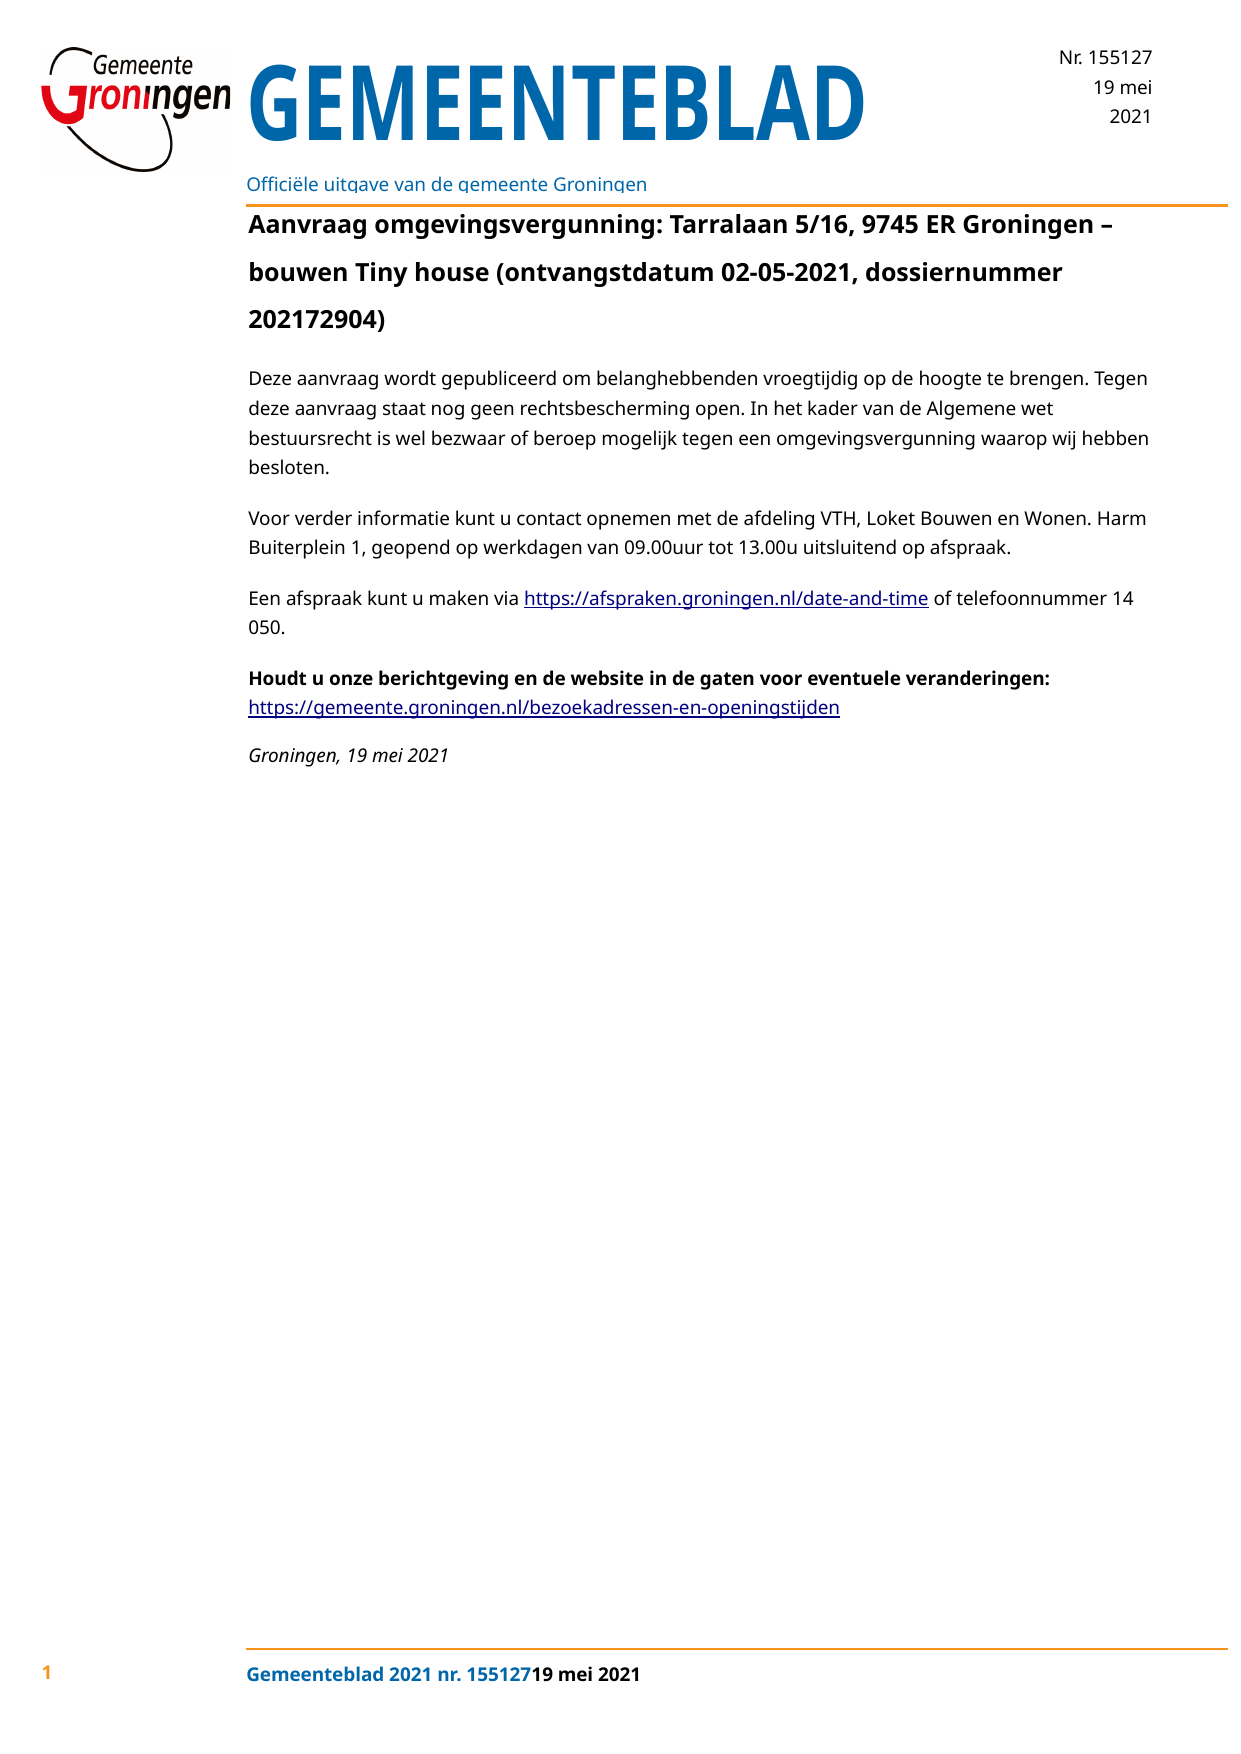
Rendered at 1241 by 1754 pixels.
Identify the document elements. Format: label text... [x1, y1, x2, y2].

text Een afspraak kunt u maken via https://afspraken.groningen.nl/date-and-time of telefoonnummer 14 050. [248, 585, 1152, 640]
text Groningen, 19 mei 2021 [248, 742, 1152, 768]
text Deze aanvraag wordt gepubliceerd om belanghebbenden vroegtijdig op de hoogte te brengen. Tegen deze aanvraag staat nog geen rechtsbescherming open. In het kader van de Algemene wet bestuursrecht is wel bezwaar of beroep mogelijk tegen een omgevingsvergunning waarop wij hebben besloten. [248, 366, 1152, 480]
picture [41, 47, 231, 172]
text Aanvraag omgevingsvergunning: Tarralaan 5/16, 9745 ER Groningen – bouwen Tiny house (ontvangstdatum 02-05-2021, dossiernummer 202172904) [248, 207, 1152, 336]
text Voor verder informatie kunt u contact opnemen met de afdeling VTH, Loket Bouwen en Wonen. Harm Buiterplein 1, geopend op werkdagen van 09.00uur tot 13.00u uitsluitend op afspraak. [248, 505, 1152, 560]
text Houdt u onze berichtgeving en de website in de gaten voor eventuele veranderingen: https://gemeente.groningen.nl/bezoekadressen-en-openingstijden [248, 665, 1152, 720]
